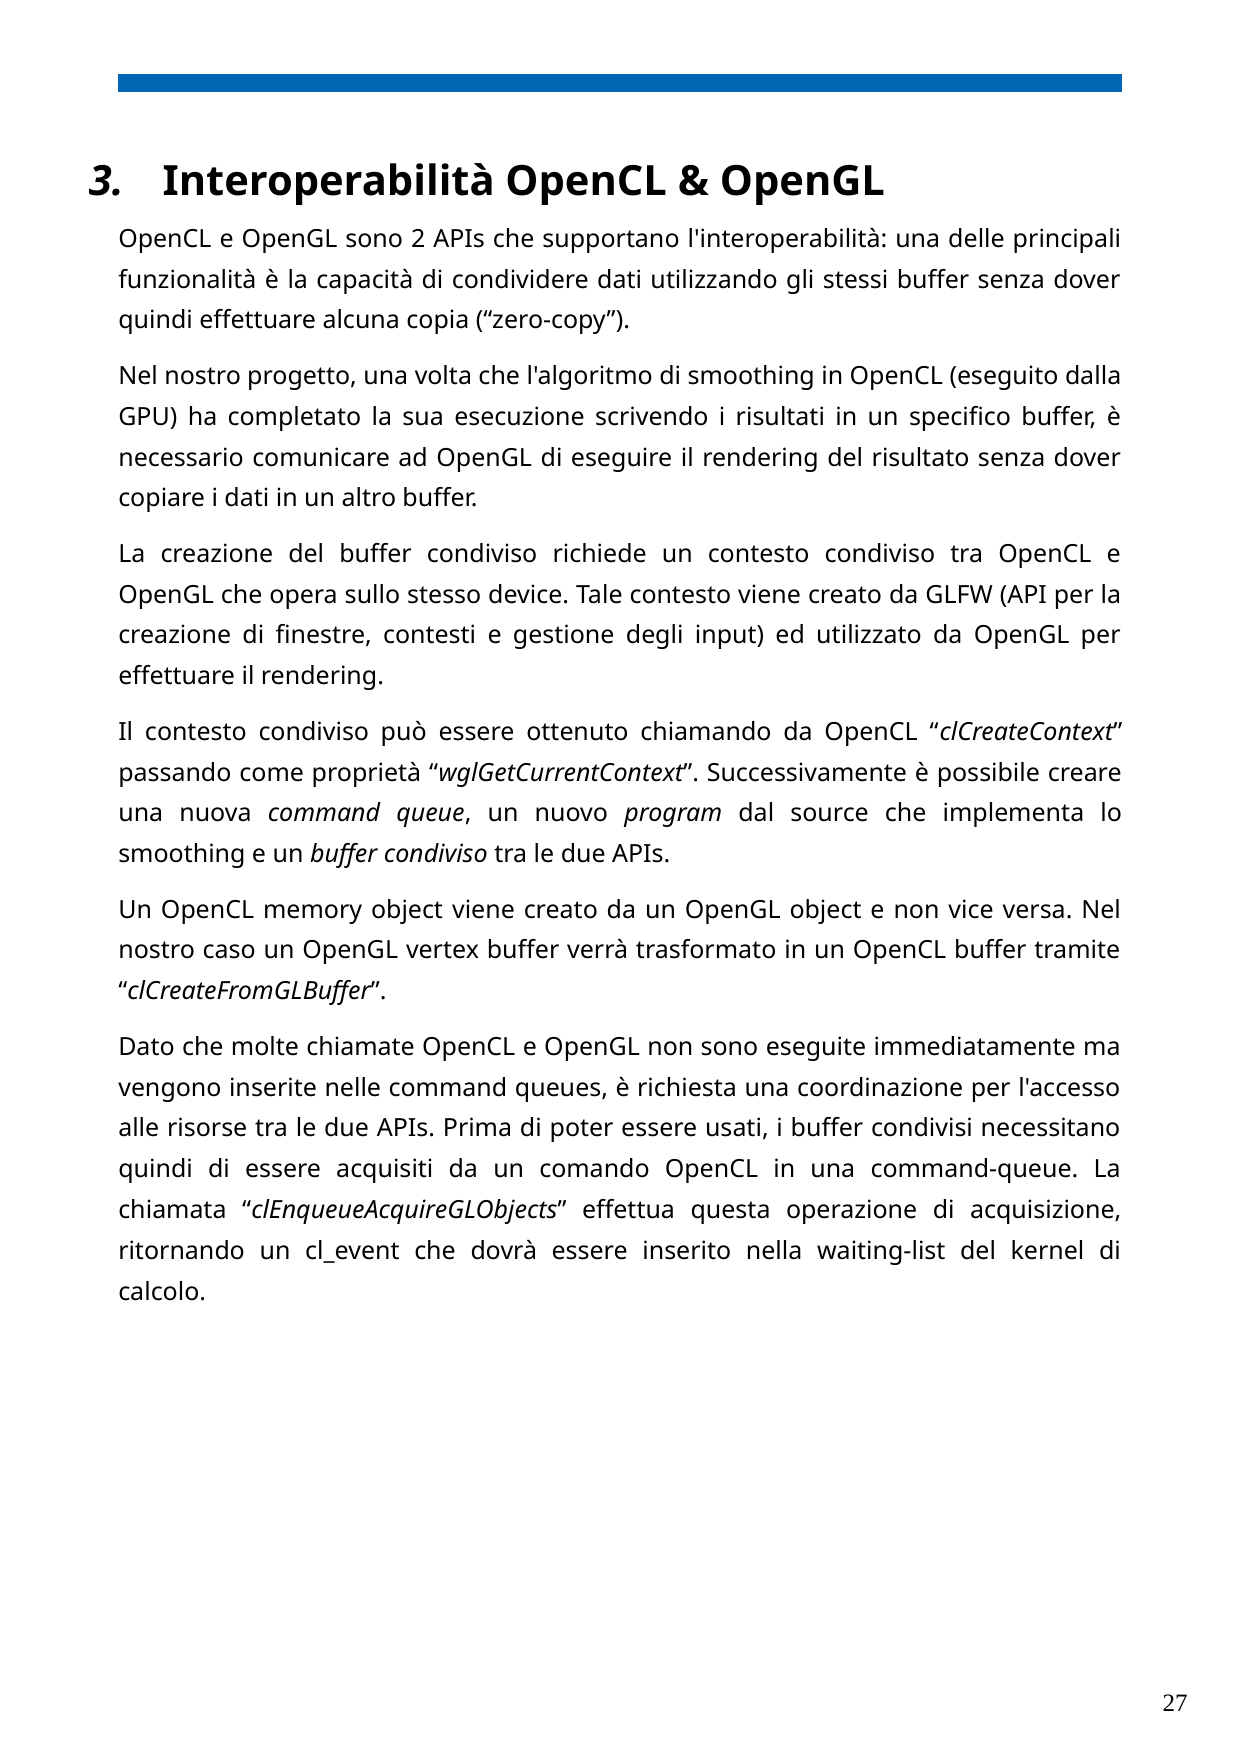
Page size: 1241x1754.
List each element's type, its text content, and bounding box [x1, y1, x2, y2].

text OpenCL e OpenGL sono 2 APIs che supportano l'interoperabilità: una delle principali funzionalità è la capacità di condividere dati utilizzando gli stessi buffer senza dover quindi effettuare alcuna copia (“zero-copy”). [118, 220, 1122, 336]
text Dato che molte chiamate OpenCL e OpenGL non sono eseguite immediatamente ma vengono inserite nelle command queues, è richiesta una coordinazione per l'accesso alle risorse tra le due APIs. Prima di poter essere usati, i buffer condivisi necessitano quindi di essere acquisiti da un comando OpenCL in una command-queue. La chiamata “clEnqueueAcquireGLObjects” effettua questa operazione di acquisizione, ritornando un cl_event che dovrà essere inserito nella waiting-list del kernel di calcolo. [118, 1028, 1122, 1307]
text La creazione del buffer condiviso richiede un contesto condiviso tra OpenCL e OpenGL che opera sullo stesso device. Tale contesto viene creato da GLFW (API per la creazione di finestre, contesti e gestione degli input) ed utilizzato da OpenGL per effettuare il rendering. [118, 535, 1122, 692]
subtitle Interoperabilità OpenCL & OpenGL [89, 151, 1122, 208]
text Nel nostro progetto, una volta che l'algoritmo di smoothing in OpenCL (eseguito dalla GPU) ha completato la sua esecuzione scrivendo i risultati in un specifico buffer, è necessario comunicare ad OpenGL di eseguire il rendering del risultato senza dover copiare i dati in un altro buffer. [118, 357, 1122, 514]
text Un OpenCL memory object viene creato da un OpenGL object e non vice versa. Nel nostro caso un OpenGL vertex buffer verrà trasformato in un OpenCL buffer tramite “clCreateFromGLBuffer”. [118, 891, 1122, 1007]
text Il contesto condiviso può essere ottenuto chiamando da OpenCL “clCreateContext” passando come proprietà “wglGetCurrentContext”. Successivamente è possibile creare una nuova command queue, un nuovo program dal source che implementa lo smoothing e un buffer condiviso tra le due APIs. [118, 713, 1122, 870]
